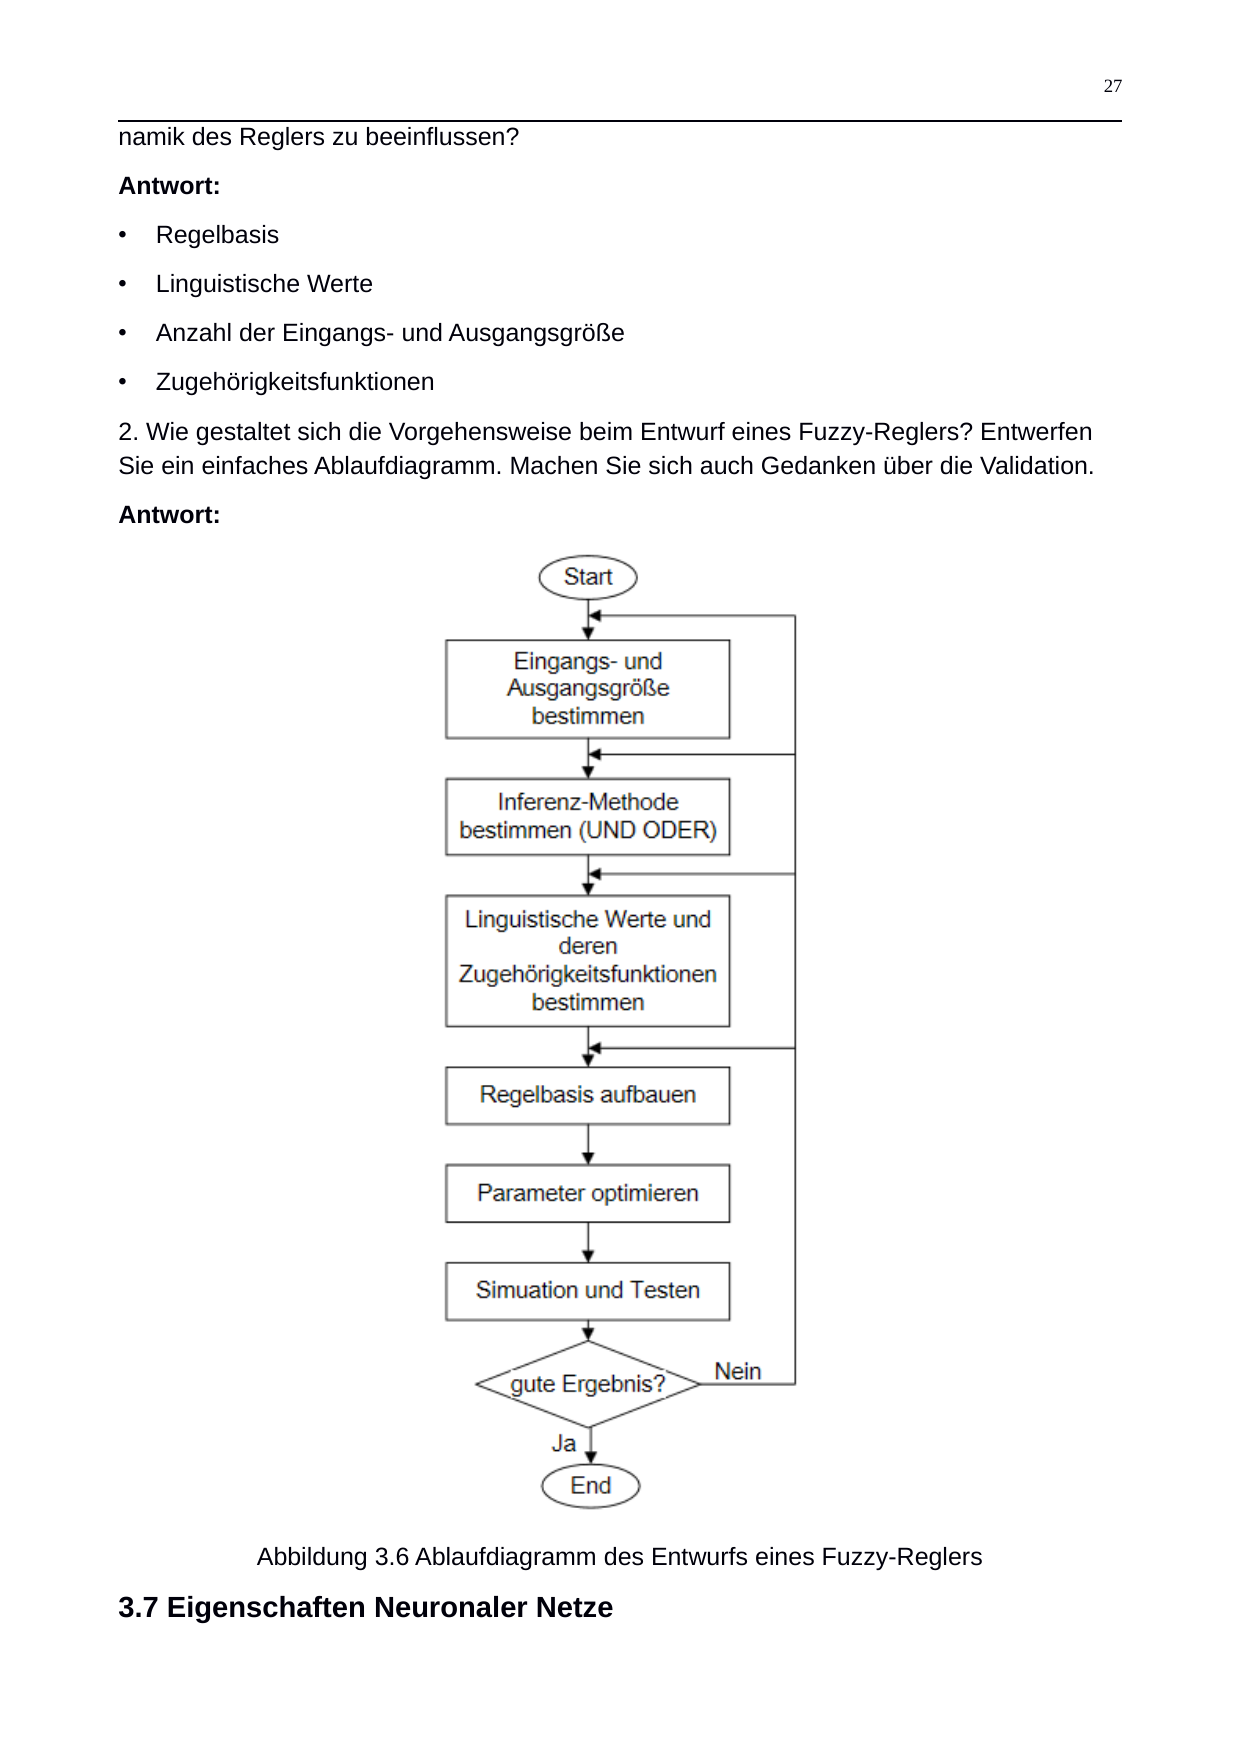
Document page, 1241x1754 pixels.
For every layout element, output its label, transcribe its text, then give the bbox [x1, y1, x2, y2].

text 2. Wie gestaltet sich die Vorgehensweise beim Entwurf eines Fuzzy-Reglers? Entwerfen Sie ein einfaches Ablaufdiagramm. Machen Sie sich auch Gedanken über die Validation. [118, 417, 1122, 480]
list Regelbasis [118, 220, 1122, 249]
list Anzahl der Eingangs- und Ausgangsgröße [118, 318, 1122, 347]
text Antwort: [118, 171, 1122, 199]
text Abbildung 3.6 Ablaufdiagramm des Entwurfs eines Fuzzy-Reglers [118, 1541, 1122, 1570]
list Linguistische Werte [118, 269, 1122, 298]
text 3.7 Eigenschaften Neuronaler Netze [118, 1591, 1122, 1624]
picture [428, 549, 812, 1522]
list Zugehörigkeitsfunktionen [118, 367, 1122, 396]
text namik des Reglers zu beeinflussen? [118, 122, 1122, 151]
text Antwort: [118, 500, 1122, 529]
